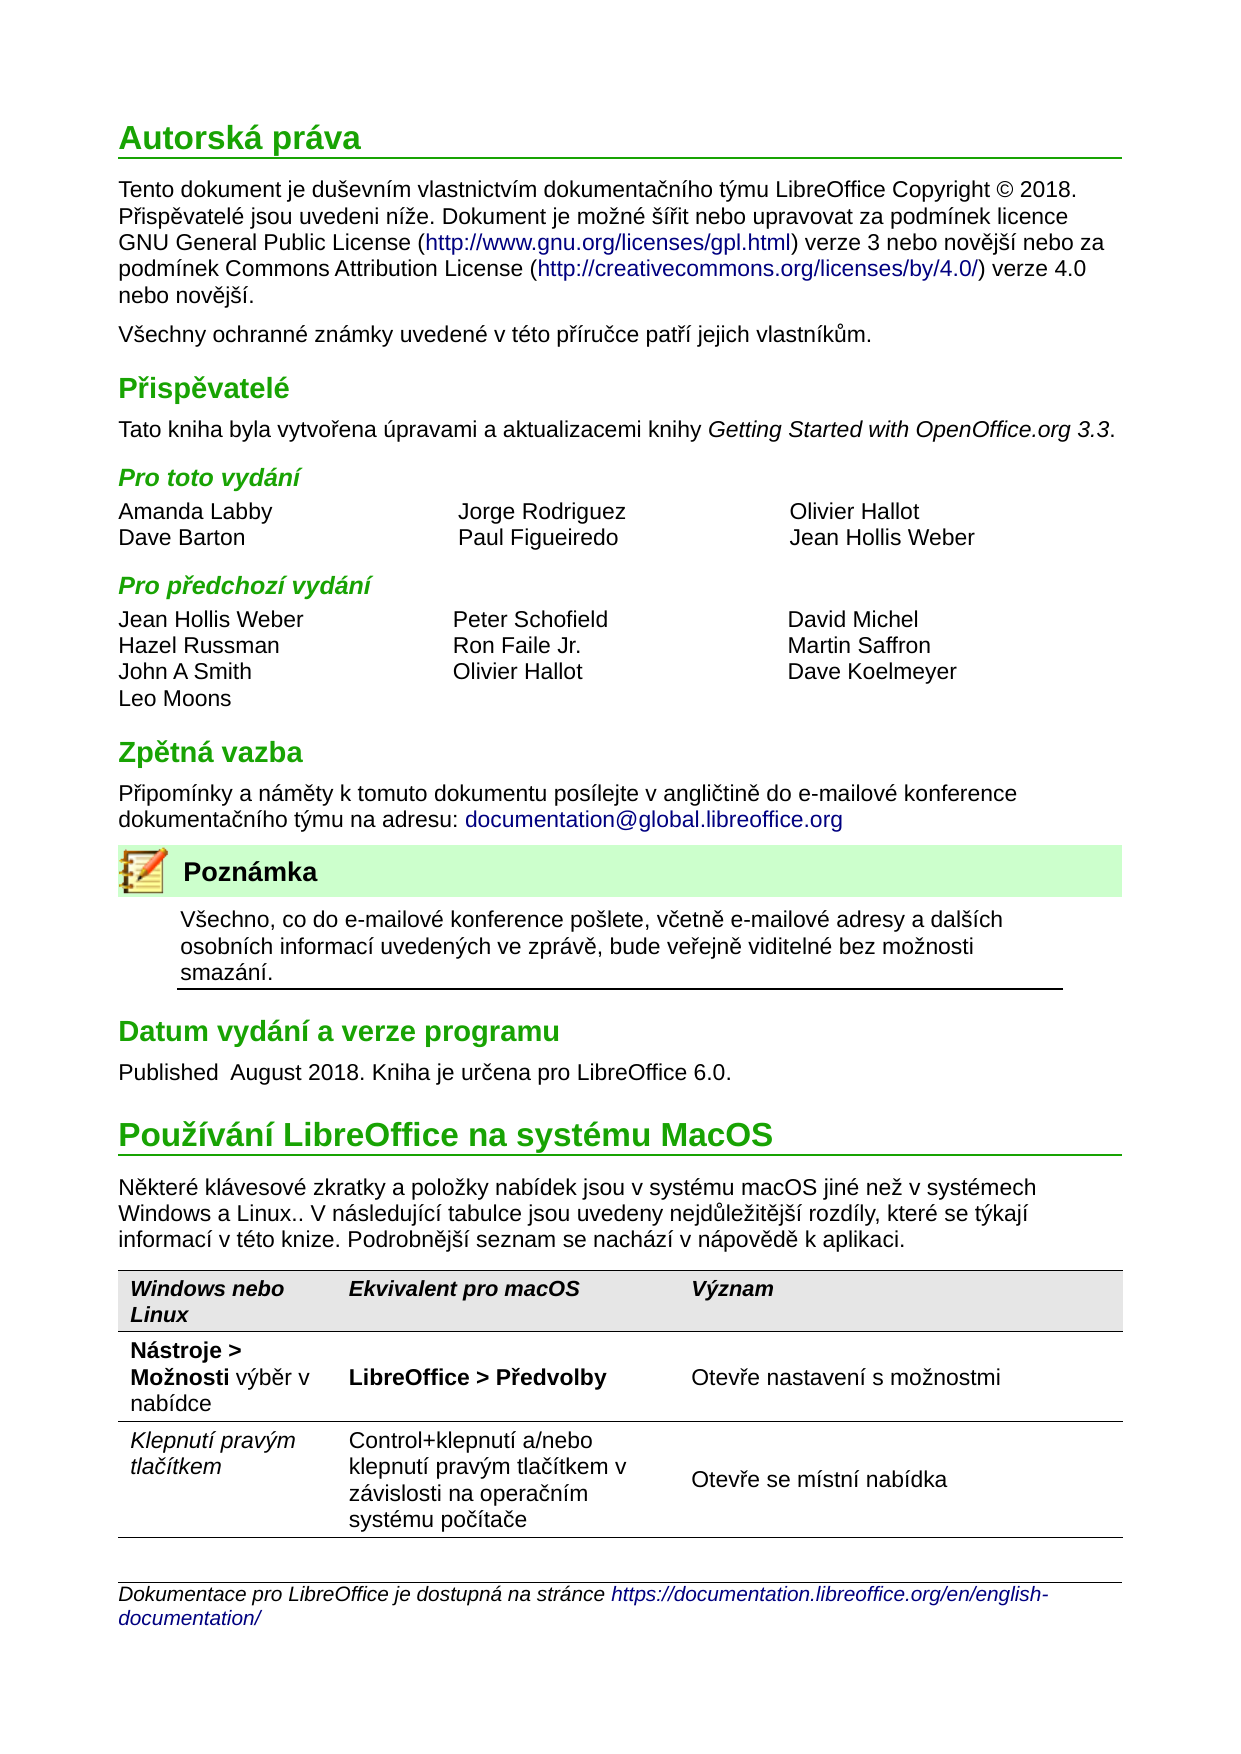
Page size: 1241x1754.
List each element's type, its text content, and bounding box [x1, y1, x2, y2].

table_header Peter Schofield [453, 606, 787, 632]
table_cell Leo Moons [118, 685, 453, 711]
table_cell Paul Figueiredo [458, 524, 789, 550]
table_cell Nástroje > Možnosti výběr v nabídce [118, 1332, 337, 1421]
subtitle Pro předchozí vydání [118, 571, 1122, 600]
text Všechno, co do e-mailové konference pošlete, včetně e-mailové adresy a dalších osobních informací uvedených ve zprávě, bude veřejně viditelné bez možnosti smazání. [177, 903, 1063, 988]
table_cell LibreOffice > Předvolby [337, 1332, 679, 1421]
table_header Význam [679, 1271, 1123, 1331]
subtitle Zpětná vazba [118, 735, 1122, 768]
table_cell Klepnutí pravým tlačítkem [118, 1422, 337, 1537]
text Připomínky a náměty k tomuto dokumentu posílejte v angličtině do e-mailové konference dokumentačního týmu na adresu: documentation@global.libreoffice.org [118, 780, 1122, 833]
text Některé klávesové zkratky a položky nabídek jsou v systému macOS jiné než v systémech Windows a Linux.. V následující tabulce jsou uvedeny nejdůležitější rozdíly, které se týkají informací v této knize. Podrobnější seznam se nachází v nápovědě k aplikaci. [118, 1173, 1122, 1252]
table_cell Jean Hollis Weber [789, 524, 1122, 550]
table_cell Dave Koelmeyer [788, 658, 1122, 685]
table_header Jean Hollis Weber [118, 606, 453, 632]
text Všechny ochranné známky uvedené v této příručce patří jejich vlastníkům. [118, 321, 1122, 347]
text Published August 2018. Kniha je určena pro LibreOffice 6.0. [118, 1059, 1122, 1086]
table_header Ekvivalent pro macOS [337, 1271, 679, 1331]
subtitle Přispěvatelé [118, 371, 1122, 404]
table_cell [788, 685, 1122, 711]
table_cell Otevře nastavení s možnostmi [679, 1332, 1123, 1421]
table_cell Ron Faile Jr. [453, 632, 787, 658]
subtitle Autorská práva [118, 118, 1122, 157]
subtitle Poznámka [118, 845, 1122, 897]
table_header Windows nebo Linux [118, 1271, 337, 1331]
table_cell Martin Saffron [788, 632, 1122, 658]
table_header Amanda Labby [118, 498, 458, 524]
table_header Olivier Hallot [789, 498, 1122, 524]
table_header David Michel [788, 606, 1122, 632]
table_header Jorge Rodriguez [458, 498, 789, 524]
subtitle Pro toto vydání [118, 463, 1122, 492]
table_cell Control+klepnutí a/nebo klepnutí pravým tlačítkem v závislosti na operačním systému počítače [337, 1422, 679, 1537]
subtitle Datum vydání a verze programu [118, 1014, 1122, 1048]
table_cell John A Smith [118, 658, 453, 685]
table_cell Hazel Russman [118, 632, 453, 658]
text Tento dokument je duševním vlastnictvím dokumentačního týmu LibreOffice Copyright © 2018. Přispěvatelé jsou uvedeni níže. Dokument je možné šířit nebo upravovat za podmínek licence GNU General Public License (http://www.gnu.org/licenses/gpl.html) verze 3 nebo novější nebo za podmínek Commons Attribution License (http://creativecommons.org/licenses/by/4.0/) verze 4.0 nebo novější. [118, 176, 1122, 308]
table_cell [453, 685, 787, 711]
subtitle Používání LibreOffice na systému MacOS [118, 1115, 1122, 1154]
text Tato kniha byla vytvořena úpravami a aktualizacemi knihy Getting Started with OpenOffice.org 3.3. [118, 416, 1122, 442]
picture [119, 846, 170, 897]
table_cell Olivier Hallot [453, 658, 787, 685]
table_cell Otevře se místní nabídka [679, 1422, 1123, 1537]
table_cell Dave Barton [118, 524, 458, 550]
